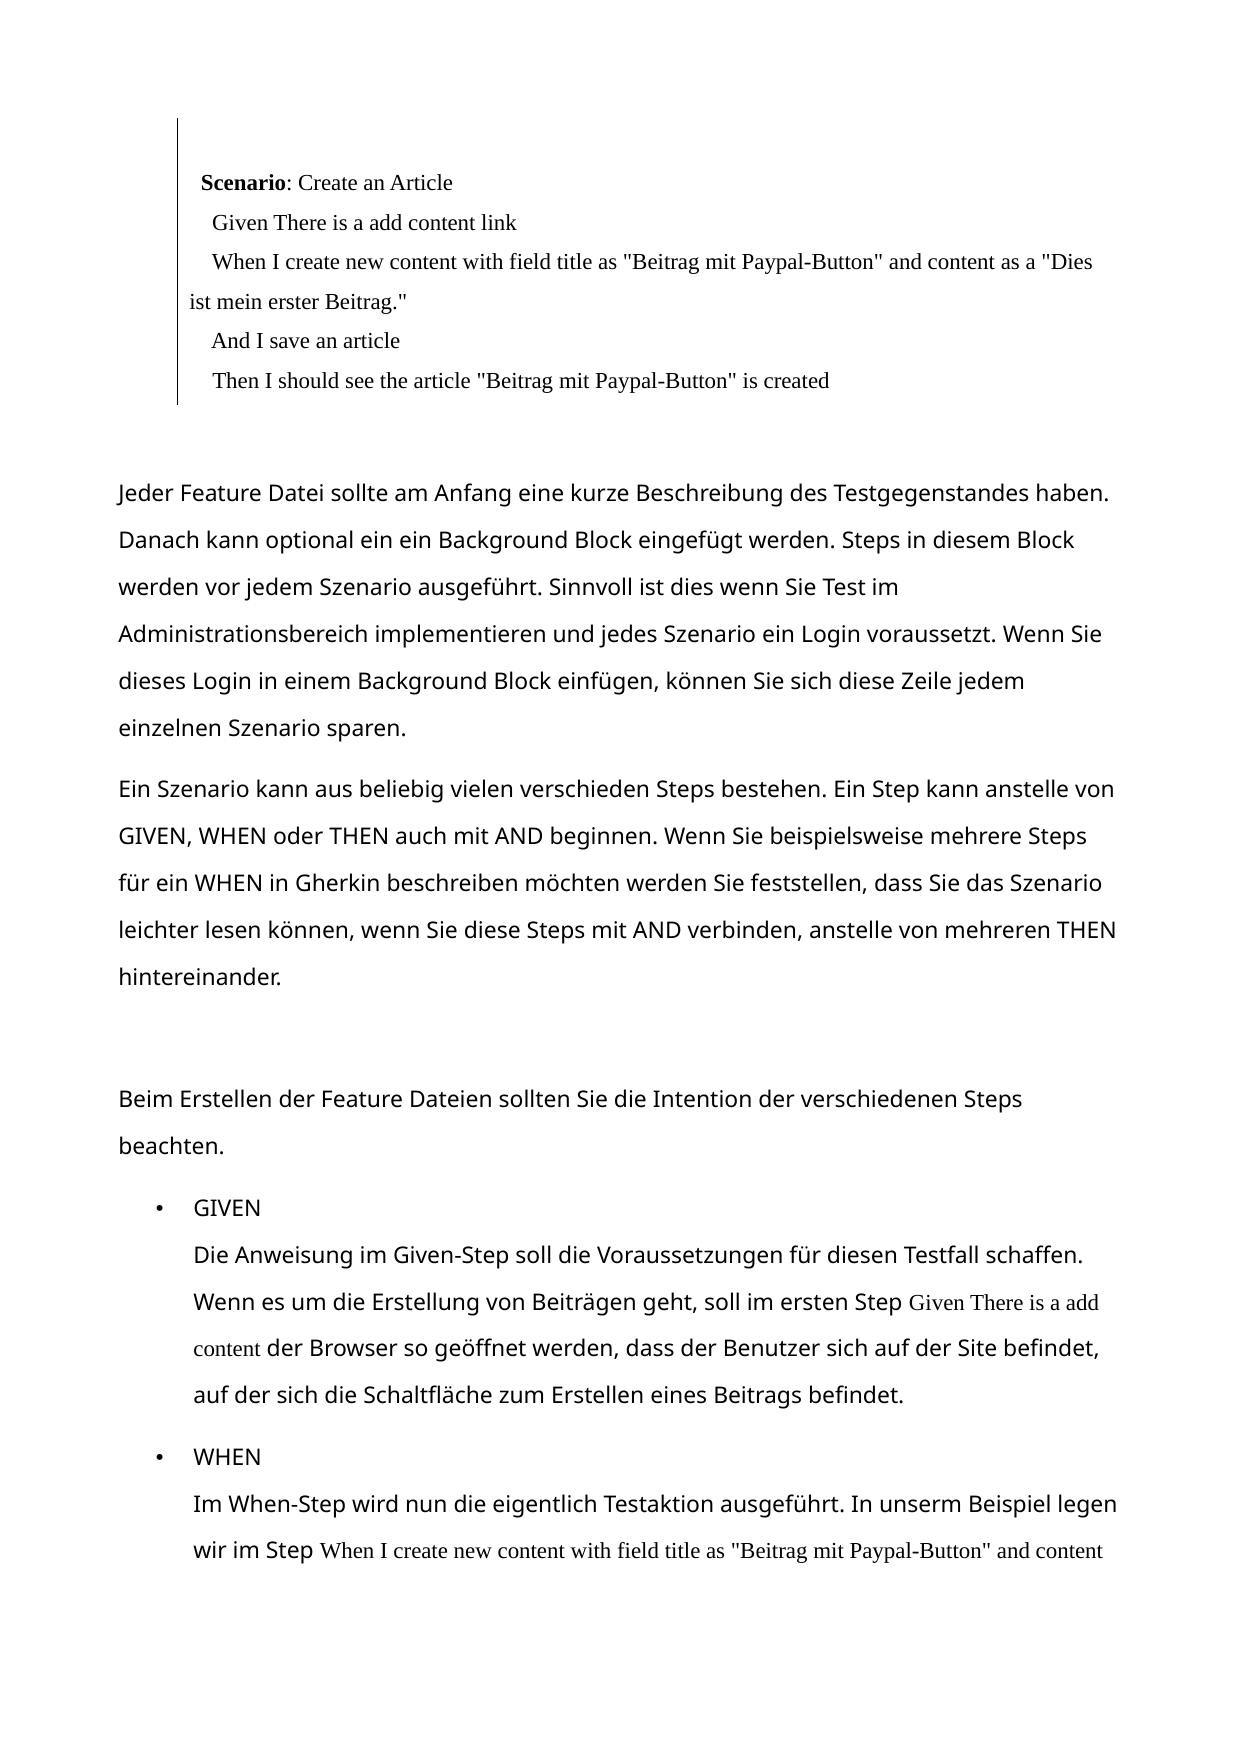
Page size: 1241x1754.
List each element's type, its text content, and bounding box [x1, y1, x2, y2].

text Beim Erstellen der Feature Dateien sollten Sie die Intention der verschiedenen Steps beachten. [118, 1083, 1122, 1161]
text Scenario: Create an Article Given There is a add content link When I create new content with field title as "Beitrag mit Paypal-Button" and content as a "Dies ist mein erster Beitrag." And I save an article Then I should see the article "Beitrag mit Paypal-Button" is created [178, 118, 1122, 405]
list WHEN Im When-Step wird nun die eigentlich Testaktion ausgeführt. In unserm Beispiel legen wir im Step When I create new content with field title as "Beitrag mit Paypal-Button" and content [156, 1441, 1122, 1566]
list GIVEN Die Anweisung im Given-Step soll die Voraussetzungen für diesen Testfall schaffen. Wenn es um die Erstellung von Beiträgen geht, soll im ersten Step Given There is a add content der Browser so geöffnet werden, dass der Benutzer sich auf der Site befindet, auf der sich die Schaltfläche zum Erstellen eines Beitrags befindet. [156, 1192, 1122, 1410]
text Ein Szenario kann aus beliebig vielen verschieden Steps bestehen. Ein Step kann anstelle von GIVEN, WHEN oder THEN auch mit AND beginnen. Wenn Sie beispielsweise mehrere Steps für ein WHEN in Gherkin beschreiben möchten werden Sie feststellen, dass Sie das Szenario leichter lesen können, wenn Sie diese Steps mit AND verbinden, anstelle von mehreren THEN hintereinander. [118, 773, 1122, 992]
text Jeder Feature Datei sollte am Anfang eine kurze Beschreibung des Testgegenstandes haben. Danach kann optional ein ein Background Block eingefügt werden. Steps in diesem Block werden vor jedem Szenario ausgeführt. Sinnvoll ist dies wenn Sie Test im Administrationsbereich implementieren und jedes Szenario ein Login voraussetzt. Wenn Sie dieses Login in einem Background Block einfügen, können Sie sich diese Zeile jedem einzelnen Szenario sparen. [118, 477, 1122, 743]
